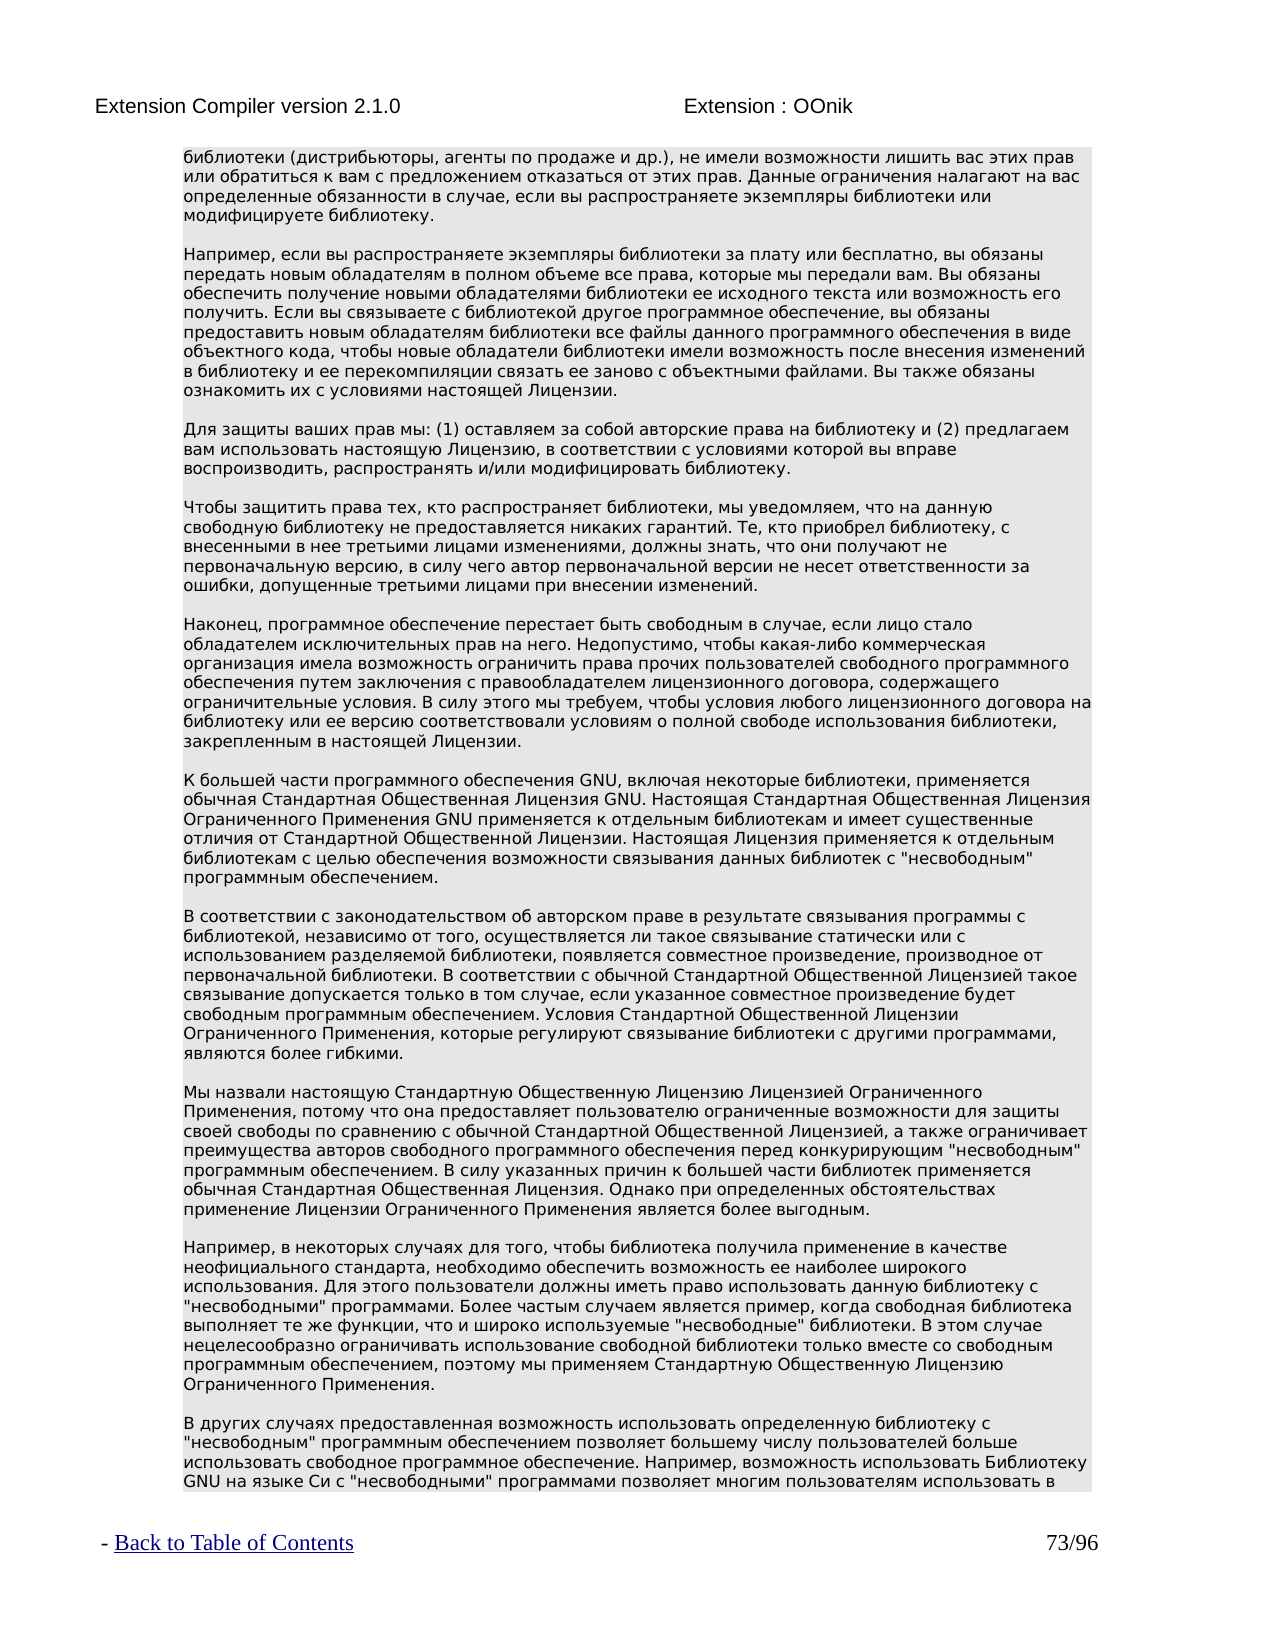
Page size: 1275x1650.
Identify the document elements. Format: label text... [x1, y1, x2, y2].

text Для защиты ваших прав мы: (1) оставляем за собой авторские права на библиотеку и (2) предлагаем вам использовать настоящую Лицензию, в соответствии с условиями которой вы вправе воспроизводить, распространять и/или модифицировать библиотеку. [183, 420, 1092, 479]
text В соответствии с законодательством об авторском праве в результате связывания программы с библиотекой, независимо от того, осуществляется ли такое связывание статически или с использованием разделяемой библиотеки, появляется совместное произведение, производное от первоначальной библиотеки. В соответствии с обычной Стандартной Общественной Лицензией такое связывание допускается только в том случае, если указанное совместное произведение будет свободным программным обеспечением. Условия Стандартной Общественной Лицензии Ограниченного Применения, которые регулируют связывание библиотеки с другими программами, являются более гибкими. [183, 907, 1092, 1063]
text Мы назвали настоящую Стандартную Общественную Лицензию Лицензией Ограниченного Применения, потому что она предоставляет пользователю ограниченные возможности для защиты своей свободы по сравнению с обычной Стандартной Общественной Лицензией, а также ограничивает преимущества авторов свободного программного обеспечения перед конкурирующим "несвободным" программным обеспечением. В силу указанных причин к большей части библиотек применяется обычная Стандартная Общественная Лицензия. Однако при определенных обстоятельствах применение Лицензии Ограниченного Применения является более выгодным. [183, 1082, 1092, 1219]
text К большей части программного обеспечения GNU, включая некоторые библиотеки, применяется обычная Стандартная Общественная Лицензия GNU. Настоящая Стандартная Общественная Лицензия Ограниченного Применения GNU применяется к отдельным библиотекам и имеет существенные отличия от Стандартной Общественной Лицензии. Настоящая Лицензия применяется к отдельным библиотекам с целью обеспечения возможности связывания данных библиотек с "несвободным" программным обеспечением. [183, 771, 1092, 888]
text Например, если вы распространяете экземпляры библиотеки за плату или бесплатно, вы обязаны передать новым обладателям в полном объеме все права, которые мы передали вам. Вы обязаны обеспечить получение новыми обладателями библиотеки ее исходного текста или возможность его получить. Если вы связываете с библиотекой другое программное обеспечение, вы обязаны предоставить новым обладателям библиотеки все файлы данного программного обеспечения в виде объектного кода, чтобы новые обладатели библиотеки имели возможность после внесения изменений в библиотеку и ее перекомпиляции связать ее заново с объектными файлами. Вы также обязаны ознакомить их с условиями настоящей Лицензии. [183, 245, 1092, 401]
text Чтобы защитить права тех, кто распространяет библиотеки, мы уведомляем, что на данную свободную библиотеку не предоставляется никаких гарантий. Те, кто приобрел библиотеку, с внесенными в нее третьими лицами изменениями, должны знать, что они получают не первоначальную версию, в силу чего автор первоначальной версии не несет ответственности за ошибки, допущенные третьими лицами при внесении изменений. [183, 498, 1092, 596]
text Наконец, программное обеспечение перестает быть свободным в случае, если лицо стало обладателем исключительных прав на него. Недопустимо, чтобы какая-либо коммерческая организация имела возможность ограничить права прочих пользователей свободного программного обеспечения путем заключения с правообладателем лицензионного договора, содержащего ограничительные условия. В силу этого мы требуем, чтобы условия любого лицензионного договора на библиотеку или ее версию соответствовали условиям о полной свободе использования библиотеки, закрепленным в настоящей Лицензии. [183, 615, 1092, 751]
text библиотеки (дистрибьюторы, агенты по продаже и др.), не имели возможности лишить вас этих прав или обратиться к вам с предложением отказаться от этих прав. Данные ограничения налагают на вас определенные обязанности в случае, если вы распространяете экземпляры библиотеки или модифицируете библиотеку. [183, 147, 1092, 225]
text Например, в некоторых случаях для того, чтобы библиотека получила применение в качестве неофициального стандарта, необходимо обеспечить возможность ее наиболее широкого использования. Для этого пользователи должны иметь право использовать данную библиотеку с "несвободными" программами. Более частым случаем является пример, когда свободная библиотека выполняет те же функции, что и широко используемые "несвободные" библиотеки. В этом случае нецелесообразно ограничивать использование свободной библиотеки только вместе со свободным программным обеспечением, поэтому мы применяем Стандартную Общественную Лицензию Ограниченного Применения. [183, 1238, 1092, 1394]
text В других случаях предоставленная возможность использовать определенную библиотеку с "несвободным" программным обеспечением позволяет большему числу пользователей больше использовать свободное программное обеспечение. Например, возможность использовать Библиотеку GNU на языке Си с "несвободными" программами позволяет многим пользователям использовать в [183, 1414, 1092, 1492]
